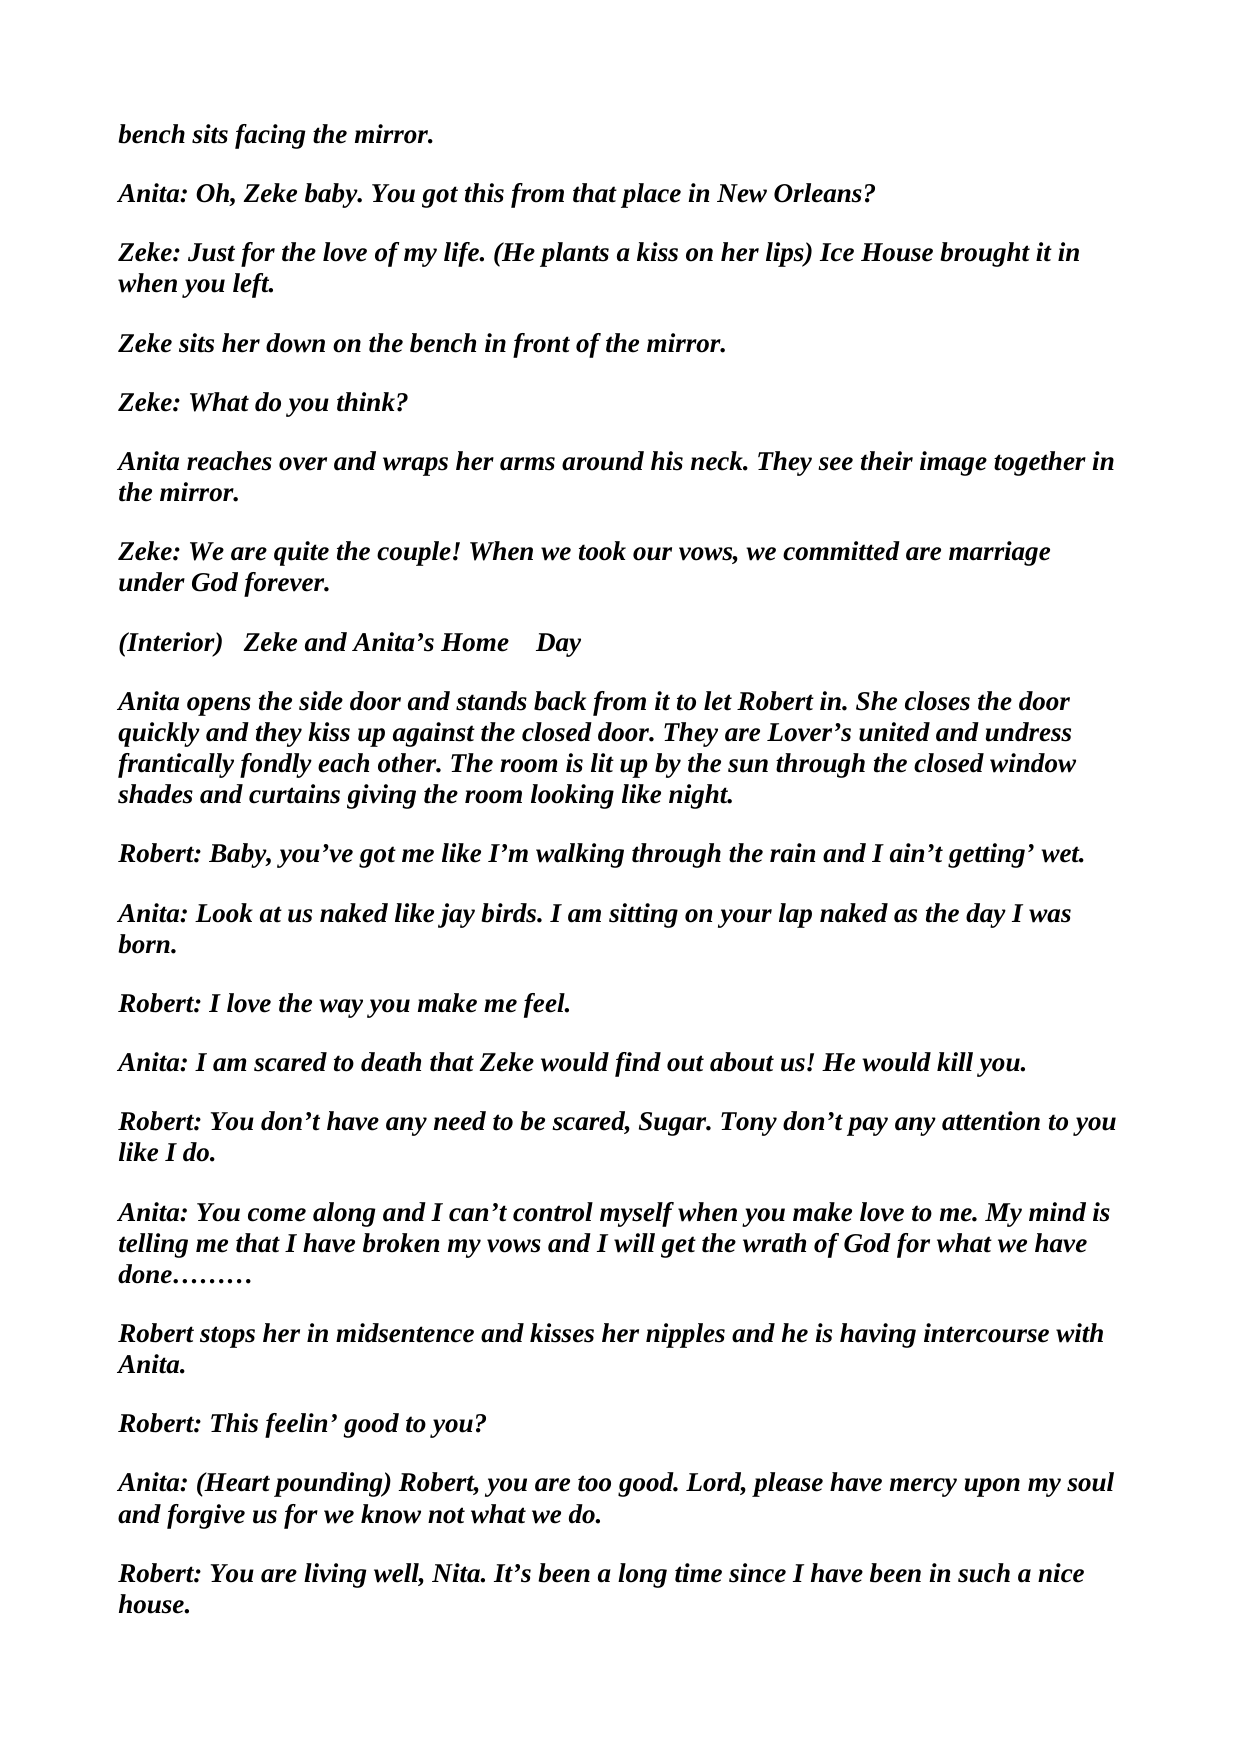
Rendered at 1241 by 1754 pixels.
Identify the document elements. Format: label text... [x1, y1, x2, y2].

text Robert: You are living well, Nita. It’s been a long time since I have been in such a nice house. [118, 1557, 1122, 1619]
text Anita opens the side door and stands back from it to let Robert in. She closes the door quickly and they kiss up against the closed door. They are Lover’s united and undress frantically fondly each other. The room is lit up by the sun through the closed window shades and curtains giving the room looking like night. [118, 685, 1122, 809]
text Robert: This feelin’ good to you? [118, 1407, 1122, 1438]
text Anita: (Heart pounding) Robert, you are too good. Lord, please have mercy upon my soul and forgive us for we know not what we do. [118, 1467, 1122, 1529]
text Anita: Oh, Zeke baby. You got this from that place in New Orleans? [118, 177, 1122, 208]
text Robert: You don’t have any need to be scared, Sugar. Tony don’t pay any attention to you like I do. [118, 1105, 1122, 1168]
text Robert stops her in midsentence and kisses her nipples and he is having intercourse with Anita. [118, 1317, 1122, 1379]
text Zeke sits her down on the bench in front of the mirror. [118, 327, 1122, 358]
text (Interior) Zeke and Anita’s Home Day [118, 626, 1122, 657]
text bench sits facing the mirror. [118, 118, 1122, 149]
text Robert: I love the way you make me feel. [118, 987, 1122, 1018]
text Anita: I am scared to death that Zeke would find out about us! He would kill you. [118, 1046, 1122, 1077]
text Anita reaches over and wraps her arms around his neck. They see their image together in the mirror. [118, 445, 1122, 507]
text Zeke: What do you think? [118, 386, 1122, 417]
text Zeke: Just for the love of my life. (He plants a kiss on her lips) Ice House brought it in when you left. [118, 236, 1122, 299]
text Anita: Look at us naked like jay birds. I am sitting on your lap naked as the day I was born. [118, 897, 1122, 959]
text Anita: You come along and I can’t control myself when you make love to me. My mind is telling me that I have broken my vows and I will get the wrath of God for what we have done……… [118, 1196, 1122, 1289]
text Zeke: We are quite the couple! When we took our vows, we committed are marriage under God forever. [118, 535, 1122, 598]
text Robert: Baby, you’ve got me like I’m walking through the rain and I ain’t getting’ wet. [118, 837, 1122, 869]
